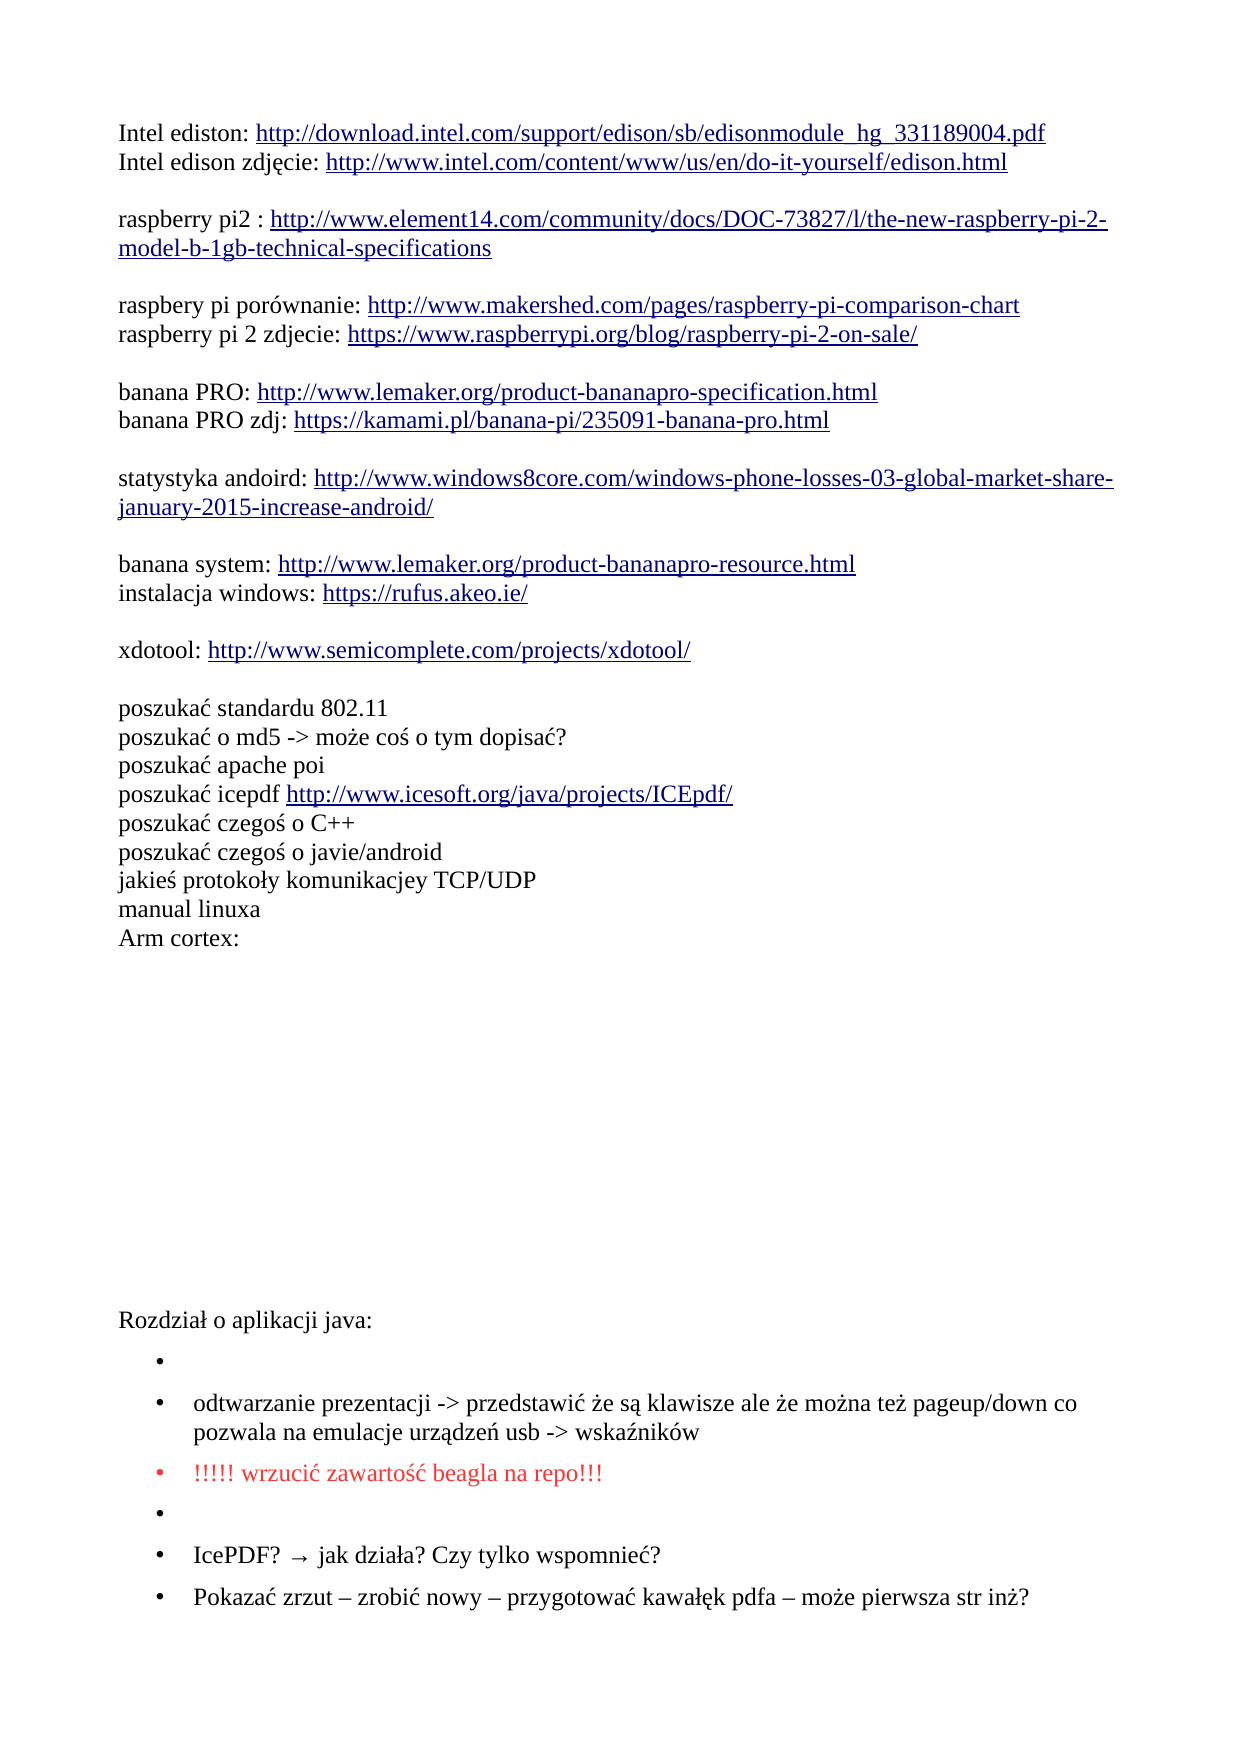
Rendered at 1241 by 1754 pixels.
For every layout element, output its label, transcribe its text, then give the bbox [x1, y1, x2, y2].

text statystyka andoird: http://www.windows8core.com/windows-phone-losses-03-global-market-share-january-2015-increase-android/ [118, 463, 1122, 521]
text raspbery pi porównanie: http://www.makershed.com/pages/raspberry-pi-comparison-chart [118, 291, 1122, 319]
text banana system: http://www.lemaker.org/product-bananapro-resource.html [118, 549, 1122, 578]
text poszukać icepdf http://www.icesoft.org/java/projects/ICEpdf/ [118, 779, 1122, 808]
text banana PRO zdj: https://kamami.pl/banana-pi/235091-banana-pro.html [118, 406, 1122, 434]
text poszukać standardu 802.11 [118, 693, 1122, 722]
list Pokazać zrzut – zrobić nowy – przygotować kawałęk pdfa – może pierwsza str inż? [156, 1582, 1122, 1611]
text poszukać czegoś o javie/android [118, 837, 1122, 866]
text poszukać czegoś o C++ [118, 808, 1122, 837]
text poszukać o md5 -> może coś o tym dopisać? [118, 722, 1122, 751]
list IcePDF? → jak działa? Czy tylko wspomnieć? [156, 1541, 1122, 1569]
text xdotool: http://www.semicomplete.com/projects/xdotool/ [118, 636, 1122, 664]
text raspberry pi 2 zdjecie: https://www.raspberrypi.org/blog/raspberry-pi-2-on-sale/ [118, 319, 1122, 348]
list odtwarzanie prezentacji -> przedstawić że są klawisze ale że można też pageup/down co pozwala na emulacje urządzeń usb -> wskaźników [156, 1388, 1122, 1446]
text jakieś protokoły komunikacjey TCP/UDP [118, 866, 1122, 894]
list !!!!! wrzucić zawartość beagla na repo!!! [156, 1458, 1122, 1487]
text raspberry pi2 : http://www.element14.com/community/docs/DOC-73827/l/the-new-raspberry-pi-2-model-b-1gb-technical-specifications [118, 204, 1122, 262]
text banana PRO: http://www.lemaker.org/product-bananapro-specification.html [118, 377, 1122, 406]
text poszukać apache poi [118, 751, 1122, 779]
text Intel edison zdjęcie: http://www.intel.com/content/www/us/en/do-it-yourself/edison.html [118, 147, 1122, 176]
text Intel ediston: http://download.intel.com/support/edison/sb/edisonmodule_hg_331189004.pdf [118, 118, 1122, 147]
text manual linuxa [118, 894, 1122, 923]
text instalacja windows: https://rufus.akeo.ie/ [118, 578, 1122, 607]
text Rozdział o aplikacji java: [118, 1306, 1122, 1334]
text Arm cortex: [118, 923, 1122, 952]
